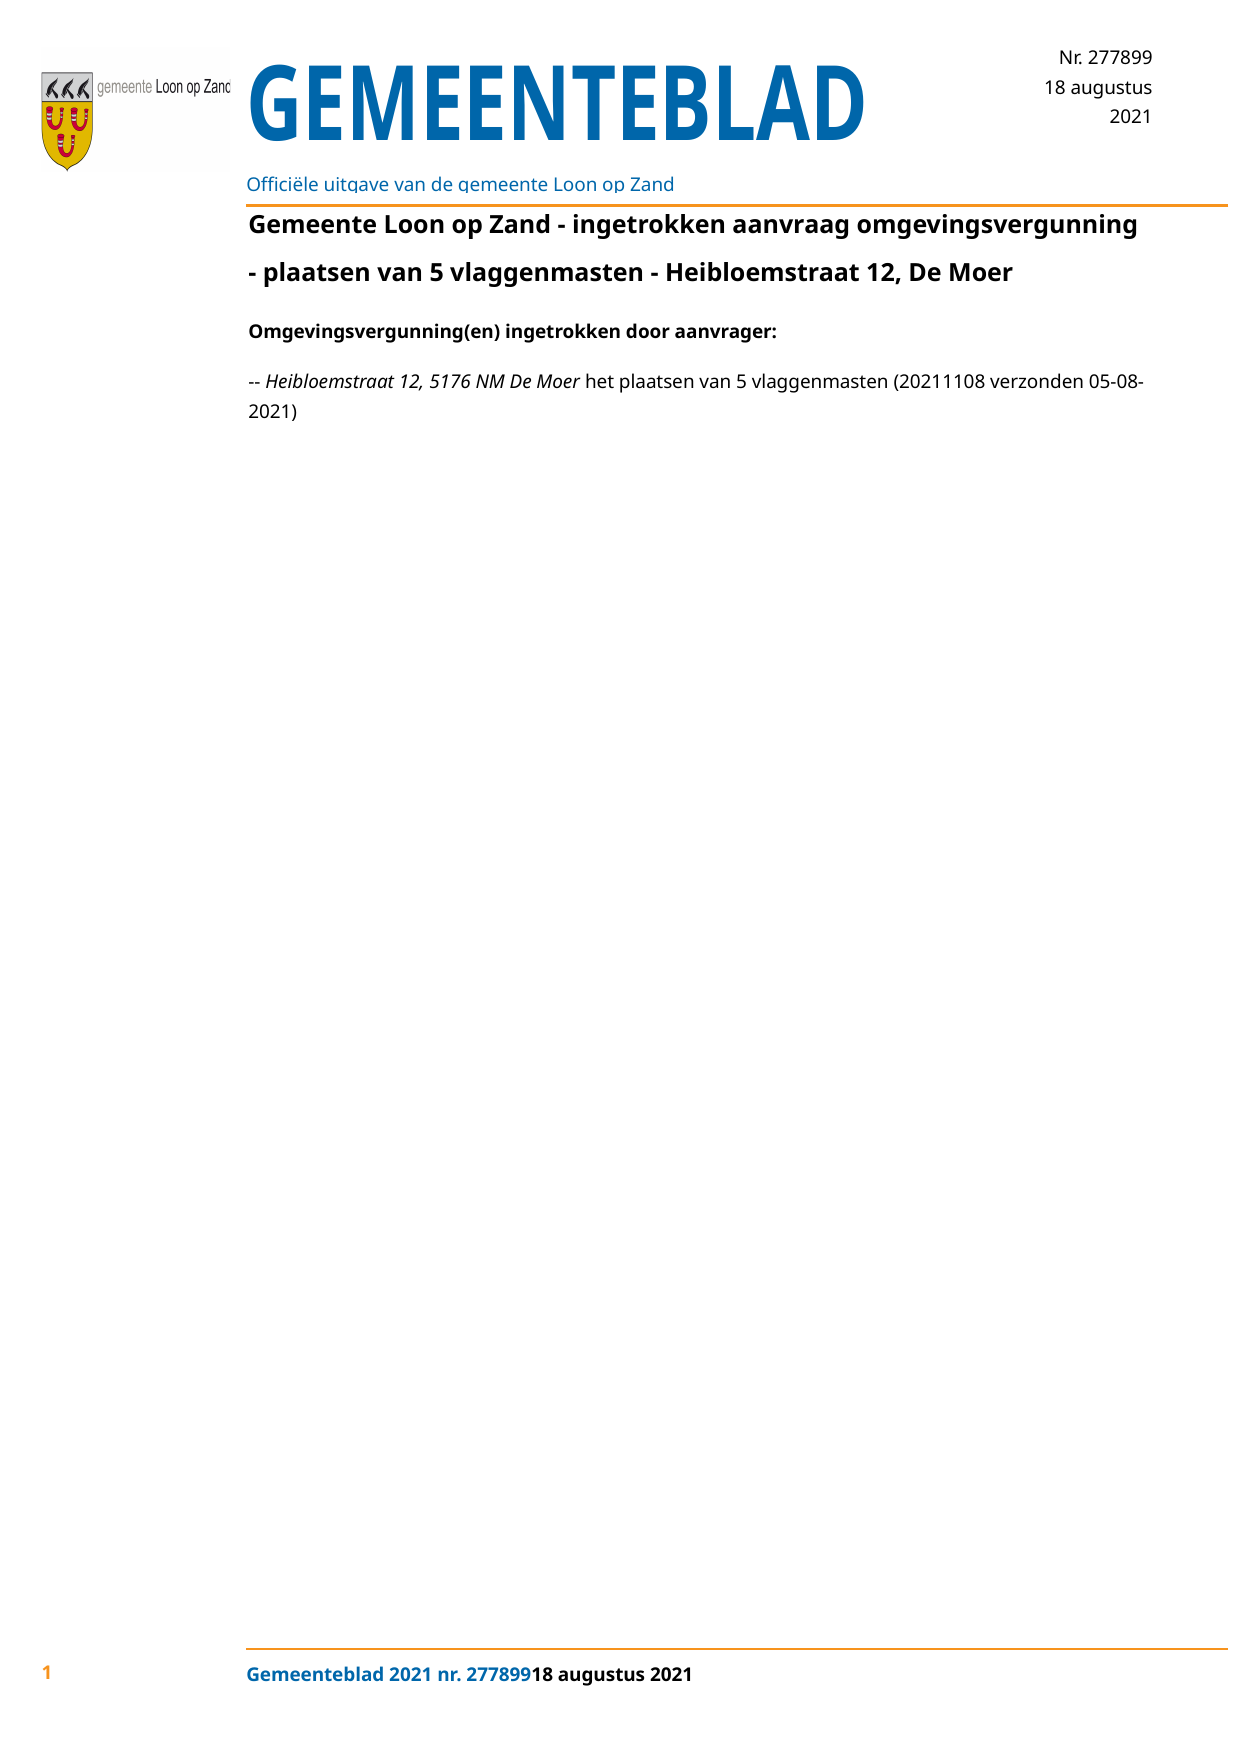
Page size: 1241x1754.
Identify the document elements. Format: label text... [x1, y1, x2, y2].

text -- Heibloemstraat 12, 5176 NM De Moer het plaatsen van 5 vlaggenmasten (20211108 verzonden 05-08-2021) [248, 368, 1152, 424]
picture [41, 47, 231, 172]
text Omgevingsvergunning(en) ingetrokken door aanvrager: [248, 318, 1152, 344]
text Gemeente Loon op Zand - ingetrokken aanvraag omgevingsvergunning - plaatsen van 5 vlaggenmasten - Heibloemstraat 12, De Moer [248, 207, 1152, 288]
